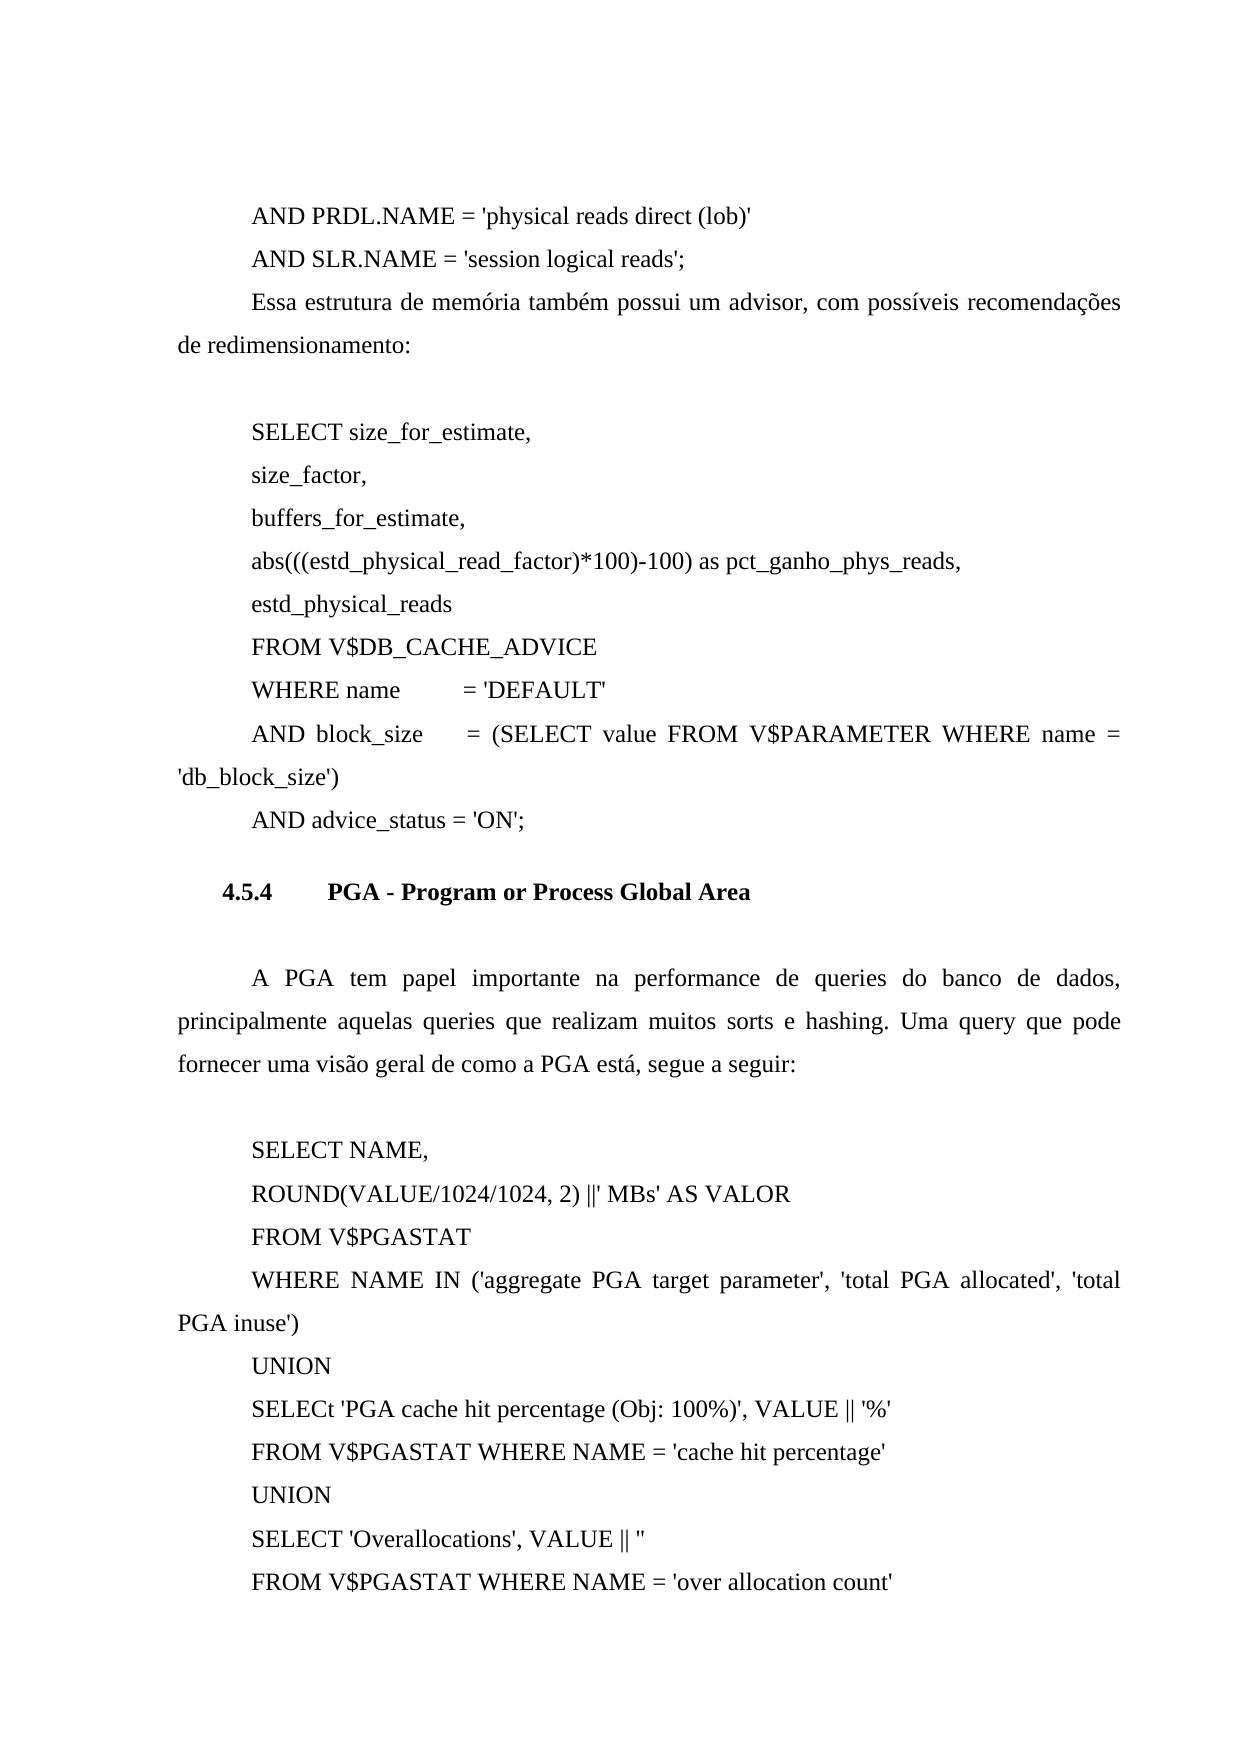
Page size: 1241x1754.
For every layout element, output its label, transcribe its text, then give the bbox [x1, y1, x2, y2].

text AND advice_status = 'ON'; [177, 805, 1122, 834]
text abs(((estd_physical_read_factor)*100)-100) as pct_ganho_phys_reads, [177, 546, 1122, 575]
text UNION [177, 1351, 1122, 1380]
text FROM V$DB_CACHE_ADVICE [177, 632, 1122, 661]
text buffers_for_estimate, [177, 503, 1122, 532]
text SELECT size_for_estimate, [177, 417, 1122, 446]
text WHERE NAME IN ('aggregate PGA target parameter', 'total PGA allocated', 'total PGA inuse') [177, 1265, 1122, 1337]
text FROM V$PGASTAT WHERE NAME = 'cache hit percentage' [177, 1437, 1122, 1466]
text Essa estrutura de memória também possui um advisor, com possíveis recomendações de redimensionamento: [177, 287, 1122, 359]
text estd_physical_reads [177, 589, 1122, 618]
text SELECT 'Overallocations', VALUE || '' [177, 1524, 1122, 1552]
text SELECT NAME, [177, 1136, 1122, 1164]
text AND PRDL.NAME = 'physical reads direct (lob)' [177, 201, 1122, 230]
text FROM V$PGASTAT [177, 1222, 1122, 1251]
text AND SLR.NAME = 'session logical reads'; [177, 244, 1122, 273]
text FROM V$PGASTAT WHERE NAME = 'over allocation count' [177, 1567, 1122, 1596]
subtitle PGA - Program or Process Global Area [222, 877, 1122, 906]
text UNION [177, 1481, 1122, 1509]
text WHERE name = 'DEFAULT' [177, 676, 1122, 704]
text A PGA tem papel importante na performance de queries do banco de dados, principalmente aquelas queries que realizam muitos sorts e hashing. Uma query que pode fornecer uma visão geral de como a PGA está, segue a seguir: [177, 963, 1122, 1078]
text AND block_size = (SELECT value FROM V$PARAMETER WHERE name = 'db_block_size') [177, 719, 1122, 791]
text SELECt 'PGA cache hit percentage (Obj: 100%)', VALUE || '%' [177, 1394, 1122, 1423]
text size_factor, [177, 460, 1122, 489]
text ROUND(VALUE/1024/1024, 2) ||' MBs' AS VALOR [177, 1179, 1122, 1207]
